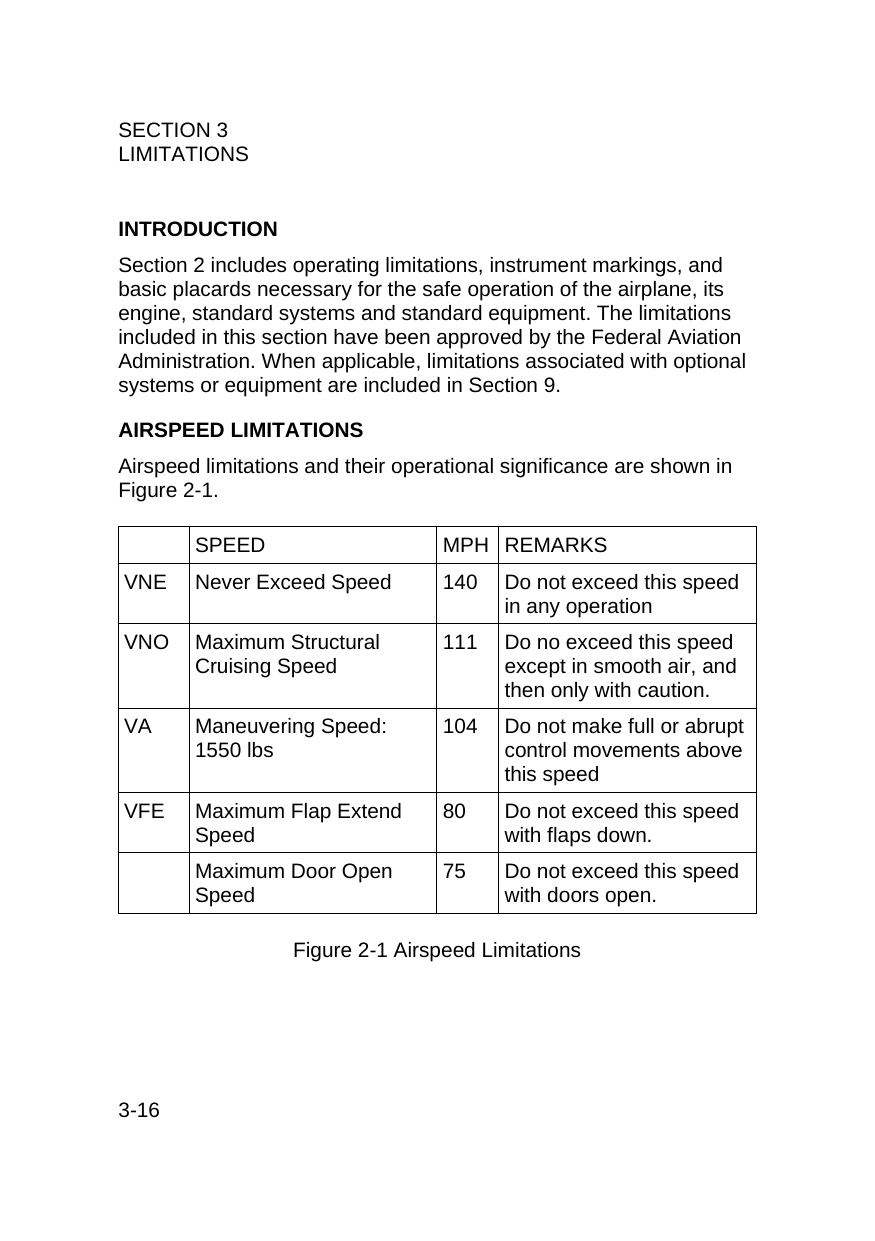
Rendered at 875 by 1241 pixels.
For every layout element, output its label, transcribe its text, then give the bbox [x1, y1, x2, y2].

table_cell Maximum Structural Cruising Speed [190, 624, 436, 707]
text Figure 2-1 Airspeed Limitations [118, 938, 756, 962]
table_cell 111 [437, 624, 498, 707]
table_cell Maximum Flap Extend Speed [190, 793, 436, 852]
text Section 2 includes operating limitations, instrument markings, and basic placards necessary for the safe operation of the airplane, its engine, standard systems and standard equipment. The limitations [118, 253, 756, 325]
subtitle AIRSPEED LIMITATIONS [118, 418, 756, 442]
table_cell VFE [119, 793, 189, 852]
table_cell [119, 853, 189, 913]
text Airspeed limitations and their operational significance are shown in Figure 2-1. [118, 454, 756, 502]
table_cell 80 [437, 793, 498, 852]
table_cell VA [119, 709, 189, 792]
table_cell Maneuvering Speed: 1550 lbs [190, 709, 436, 792]
text included in this section have been approved by the Federal Aviation Administration. When applicable, limitations associated with optional systems or equipment are included in Section 9. [118, 325, 756, 397]
table_header [119, 527, 189, 563]
table_cell VNO [119, 624, 189, 707]
table_cell Never Exceed Speed [190, 564, 436, 623]
subtitle INTRODUCTION [118, 217, 756, 241]
table_cell Do not exceed this speed with flaps down. [499, 793, 756, 852]
table_header SPEED [190, 527, 436, 563]
table_cell Do not make full or abrupt control movements above this speed [499, 709, 756, 792]
table_cell 104 [437, 709, 498, 792]
table_header REMARKS [499, 527, 756, 563]
table_cell 75 [437, 853, 498, 913]
table_cell Do no exceed this speed except in smooth air, and then only with caution. [499, 624, 756, 707]
table_header MPH [437, 527, 498, 563]
table_cell 140 [437, 564, 498, 623]
table_cell Maximum Door Open Speed [190, 853, 436, 913]
table_cell Do not exceed this speed with doors open. [499, 853, 756, 913]
table_cell VNE [119, 564, 189, 623]
table_cell Do not exceed this speed in any operation [499, 564, 756, 623]
